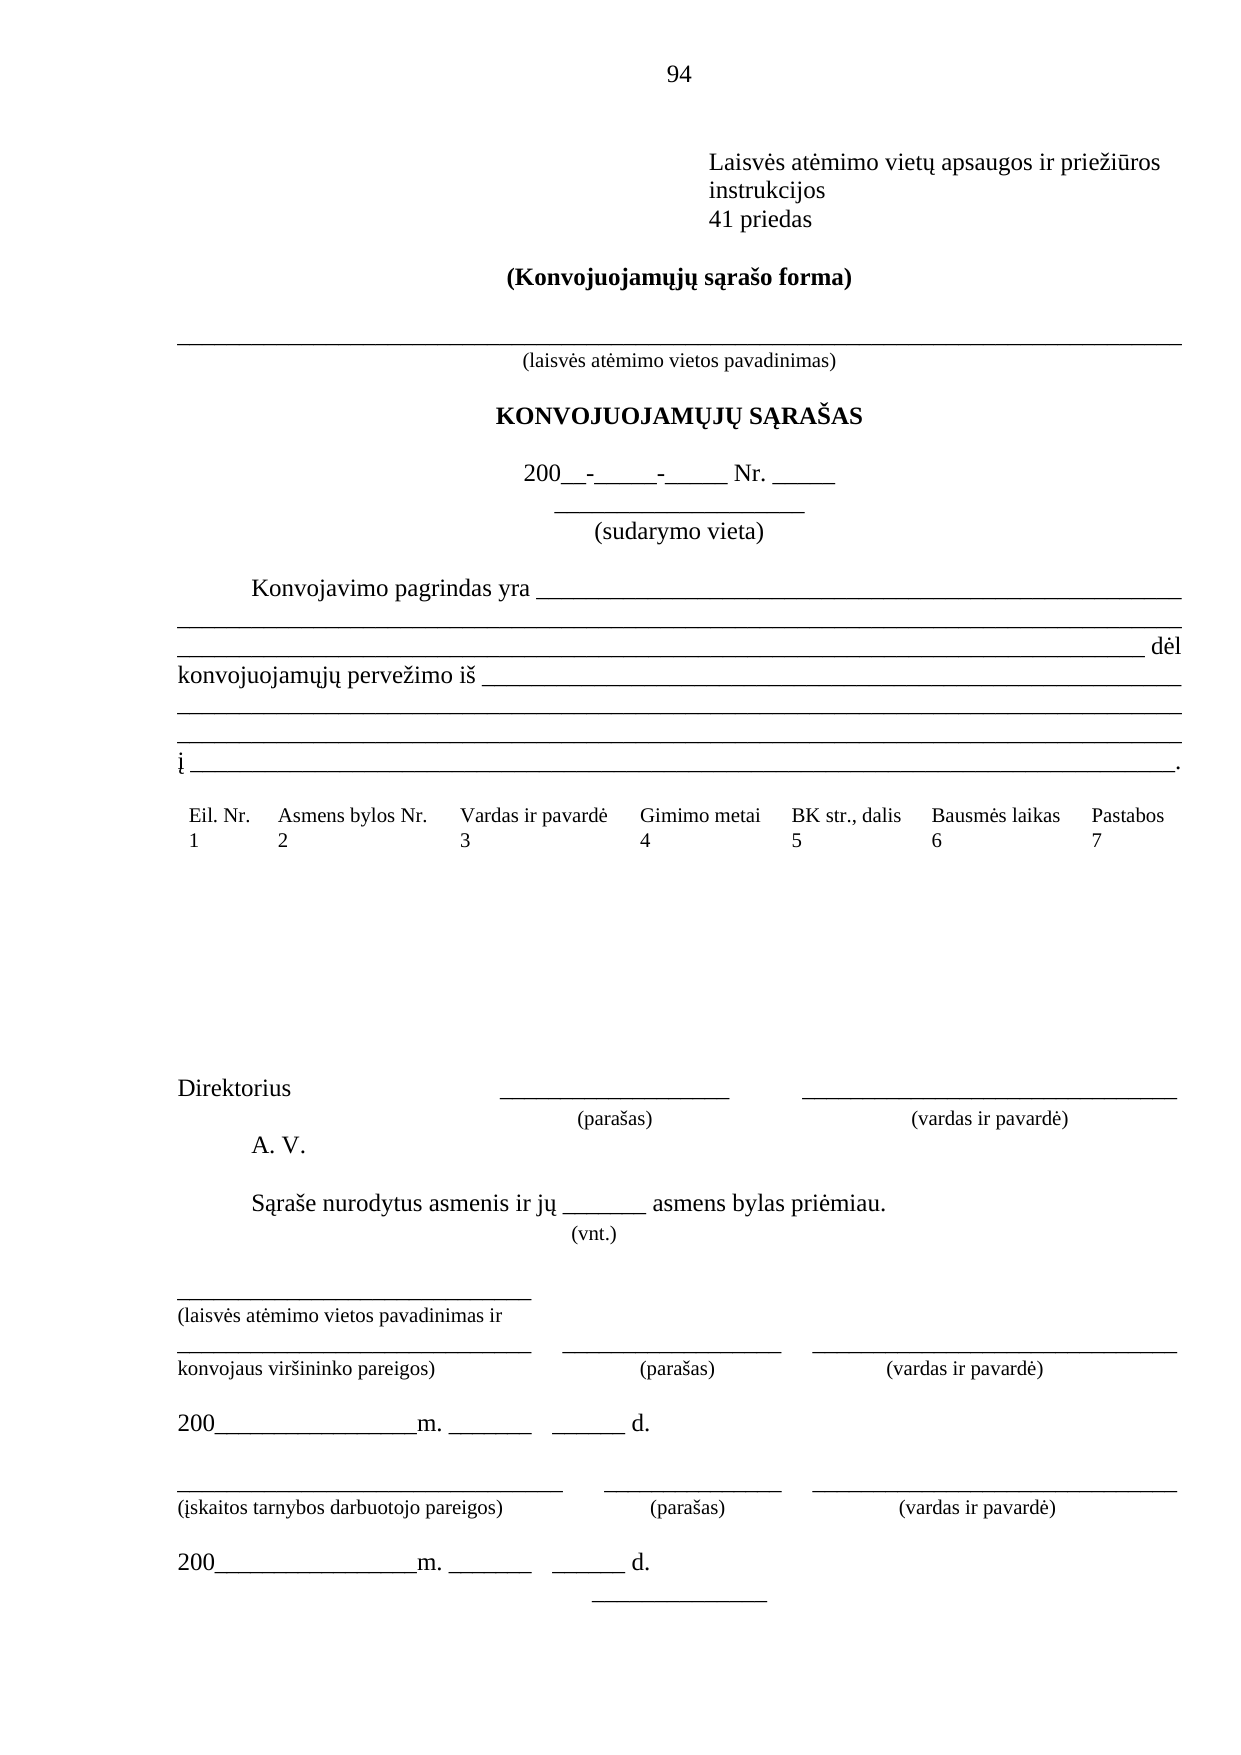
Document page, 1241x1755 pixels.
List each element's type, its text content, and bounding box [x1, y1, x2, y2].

table_cell [780, 948, 920, 972]
table_cell [449, 924, 629, 948]
table_cell [780, 900, 920, 924]
text į . [177, 746, 1181, 775]
table_header Vardas ir pavardė [449, 804, 629, 827]
text konvojuojamųjų pervežimo iš [177, 660, 1181, 688]
table_cell [780, 876, 920, 900]
table_cell 5 [780, 828, 920, 852]
table_cell [629, 1020, 780, 1044]
table_cell [449, 996, 629, 1020]
table_cell 3 [449, 828, 629, 852]
table_cell [629, 996, 780, 1020]
table_cell [780, 852, 920, 876]
table_header Asmens bylos Nr. [266, 804, 448, 827]
text 200 m. d. [177, 1408, 1181, 1437]
table_cell 1 [177, 828, 266, 852]
table_cell [629, 972, 780, 996]
text Konvojavimo pagrindas yra [177, 573, 1181, 602]
table_cell [266, 900, 448, 924]
table_header Pastabos [1080, 804, 1181, 827]
table_cell 4 [629, 828, 780, 852]
table_cell [177, 924, 266, 948]
table_cell [780, 924, 920, 948]
table_header Gimimo metai [629, 804, 780, 827]
table_cell [1080, 900, 1181, 924]
table_cell [266, 852, 448, 876]
text Direktorius [177, 1073, 1181, 1102]
text 200__-_____-_____ Nr. _____ [177, 458, 1181, 487]
table_cell [920, 1020, 1080, 1044]
table_cell 2 [266, 828, 448, 852]
text Laisvės atėmimo vietų apsaugos ir priežiūros [177, 147, 1181, 176]
text Sąraše nurodytus asmenis ir jų asmens bylas priėmiau. [177, 1188, 1181, 1217]
table_cell [266, 972, 448, 996]
table_cell [177, 852, 266, 876]
table_cell [629, 876, 780, 900]
table_cell [920, 996, 1080, 1020]
table_cell [629, 852, 780, 876]
table_cell [1080, 948, 1181, 972]
table_cell [266, 948, 448, 972]
table_header Eil. Nr. [177, 804, 266, 827]
text konvojaus viršininko pareigos) (parašas) (vardas ir pavardė) [177, 1356, 1181, 1380]
table_cell [920, 852, 1080, 876]
table_cell [449, 876, 629, 900]
table_cell [1080, 1020, 1181, 1044]
text ______________ [177, 1576, 1181, 1605]
text (įskaitos tarnybos darbuotojo pareigos) (parašas) (vardas ir pavardė) [177, 1495, 1181, 1519]
table_cell 7 [1080, 828, 1181, 852]
table_cell [177, 1020, 266, 1044]
text (parašas) (vardas ir pavardė) [177, 1102, 1181, 1130]
table_cell [177, 900, 266, 924]
table_cell [920, 876, 1080, 900]
table_cell [1080, 876, 1181, 900]
text (laisvės atėmimo vietos pavadinimas ir [177, 1303, 1181, 1327]
table_cell 6 [920, 828, 1080, 852]
table_cell [266, 996, 448, 1020]
text A. V. [177, 1130, 1181, 1159]
table_header BK str., dalis [780, 804, 920, 827]
text dėl [177, 631, 1181, 660]
text (sudarymo vieta) [177, 516, 1181, 545]
table_cell [1080, 996, 1181, 1020]
table_cell [177, 876, 266, 900]
table_cell [780, 972, 920, 996]
table_cell [1080, 924, 1181, 948]
table_cell [920, 948, 1080, 972]
text KONVOJUOJAMŲJŲ SĄRAŠAS [177, 401, 1181, 430]
text ____________________ [177, 487, 1181, 516]
table_cell [177, 996, 266, 1020]
table_cell [449, 852, 629, 876]
table_cell [449, 900, 629, 924]
text instrukcijos [177, 176, 1181, 204]
table_cell [780, 996, 920, 1020]
table_cell [1080, 972, 1181, 996]
table_cell [266, 1020, 448, 1044]
table_cell [449, 972, 629, 996]
text (vnt.) [177, 1217, 1181, 1245]
table_cell [780, 1020, 920, 1044]
table_cell [449, 1020, 629, 1044]
table_cell [177, 972, 266, 996]
table_cell [266, 876, 448, 900]
text (laisvės atėmimo vietos pavadinimas) [177, 348, 1181, 372]
table_cell [920, 972, 1080, 996]
table_cell [920, 900, 1080, 924]
table_cell [1080, 852, 1181, 876]
table_header Bausmės laikas [920, 804, 1080, 827]
text 200 m. d. [177, 1547, 1181, 1576]
table_cell [629, 948, 780, 972]
table_cell [449, 948, 629, 972]
table_cell [629, 900, 780, 924]
table_cell [266, 924, 448, 948]
table_cell [629, 924, 780, 948]
text (Konvojuojamųjų sąrašo forma) [177, 262, 1181, 291]
text 41 priedas [177, 204, 1181, 233]
table_cell [177, 948, 266, 972]
table_cell [920, 924, 1080, 948]
